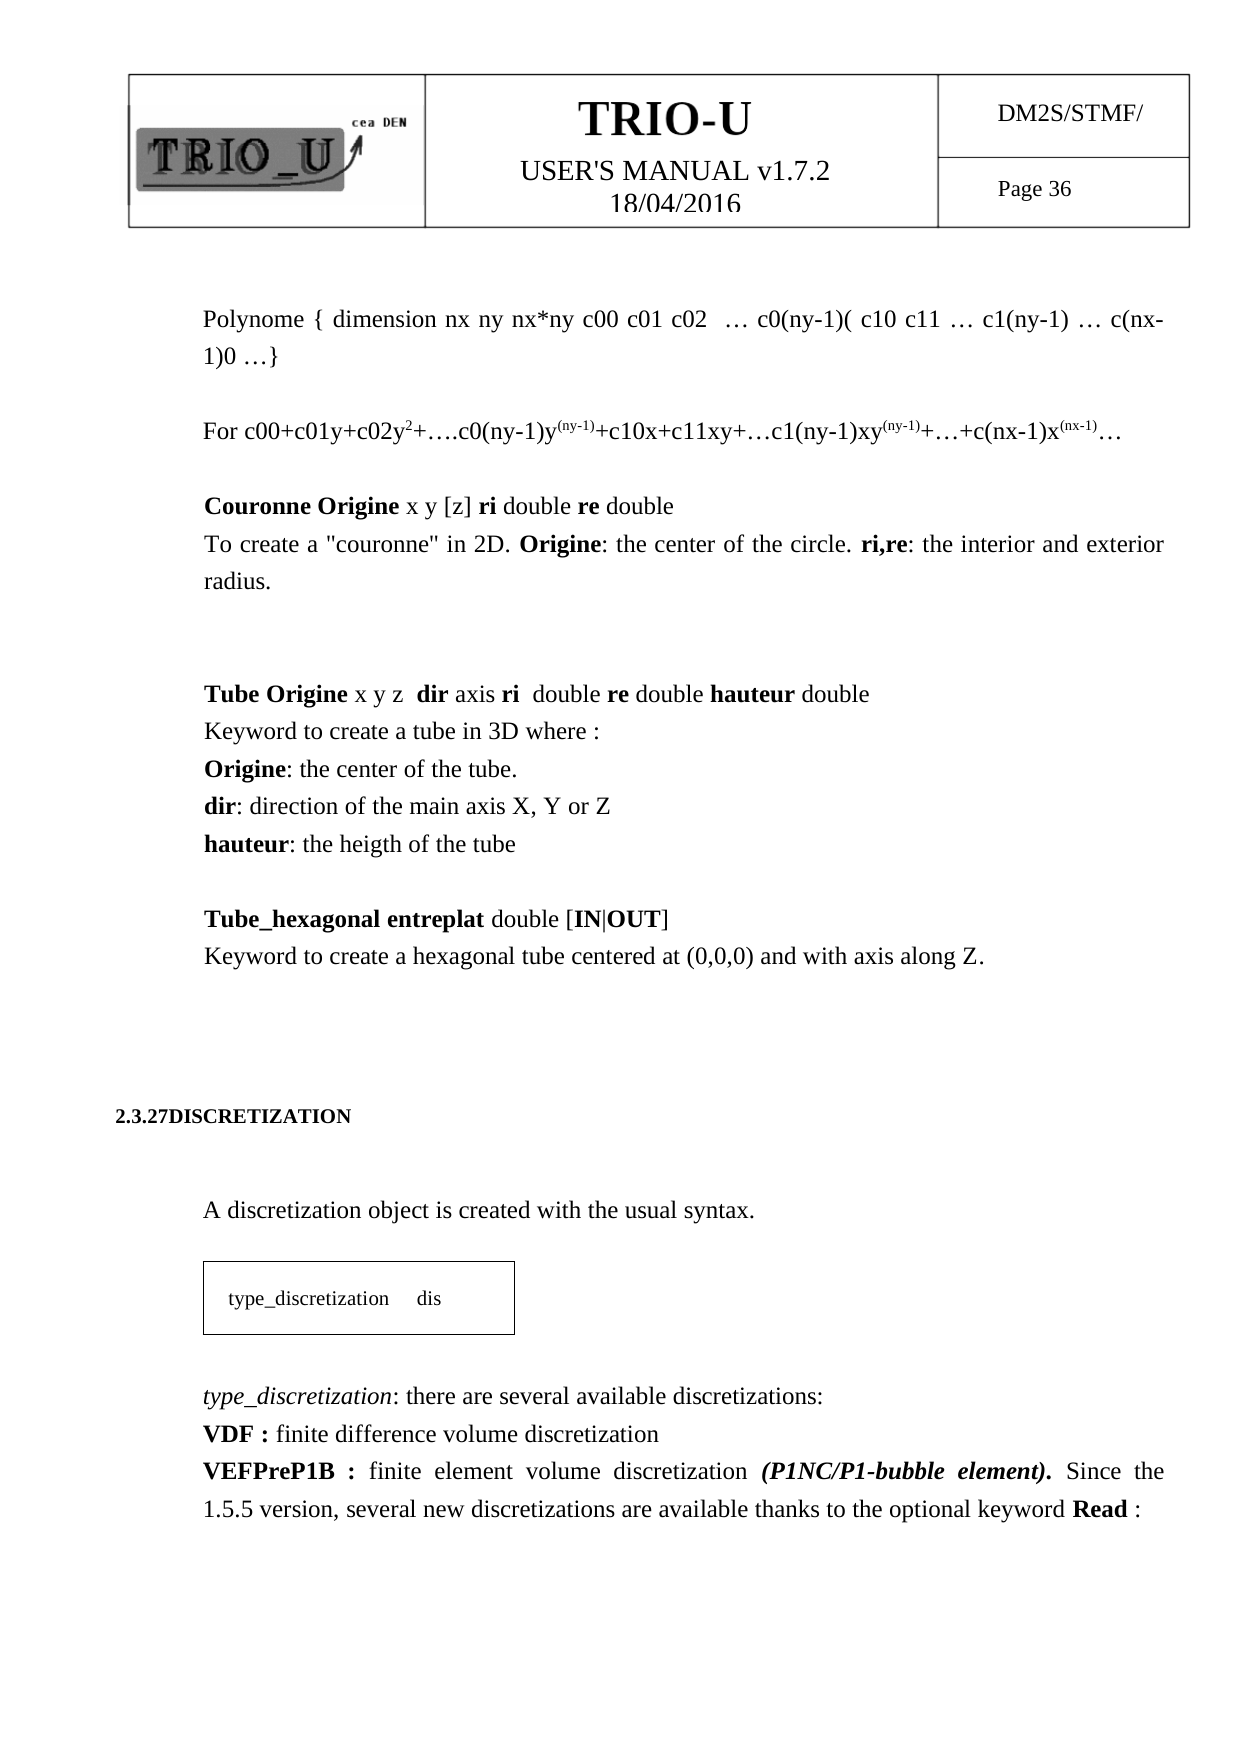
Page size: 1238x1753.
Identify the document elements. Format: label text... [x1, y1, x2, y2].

text VDF : finite difference volume discretization [203, 1410, 1165, 1448]
subtitle DISCRETIZATION [115, 1104, 1164, 1128]
text Couronne Origine x y [z] ri double re double [204, 483, 1165, 520]
text Tube_hexagonal entreplat double [IN|OUT] [204, 895, 1165, 933]
text type_discretization: there are several available discretizations: [203, 1373, 1165, 1410]
text To create a "couronne" in 2D. Origine: the center of the circle. ri,re: the interior and exterior radius. [204, 520, 1165, 595]
text Origine: the center of the tube. [204, 745, 1165, 783]
text A discretization object is created with the usual syntax. [203, 1186, 1165, 1223]
text For c00+c01y+c02y2+….c0(ny-1)y(ny-1)+c10x+c11xy+…c1(ny-1)xy(ny-1)+…+c(nx-1)x(nx-1)… [203, 408, 1165, 445]
text dir: direction of the main axis X, Y or Z [204, 783, 1165, 820]
table_header type_discretization dis [204, 1262, 514, 1334]
text Tube Origine x y z dir axis ri double re double hauteur double [204, 670, 1165, 708]
text VEFPreP1B : finite element volume discretization (P1NC/P1-bubble element). Since the 1.5.5 version, several new discretizations are available thanks to the optional keyword Read : [203, 1448, 1165, 1523]
text hauteur: the heigth of the tube [204, 820, 1165, 858]
text Keyword to create a tube in 3D where : [204, 708, 1165, 745]
text Polynome { dimension nx ny nx*ny c00 c01 c02 … c0(ny-1)( c10 c11 … c1(ny-1) … c(nx-1)0 …} [203, 295, 1165, 370]
text Keyword to create a hexagonal tube centered at (0,0,0) and with axis along Z. [204, 933, 1165, 970]
